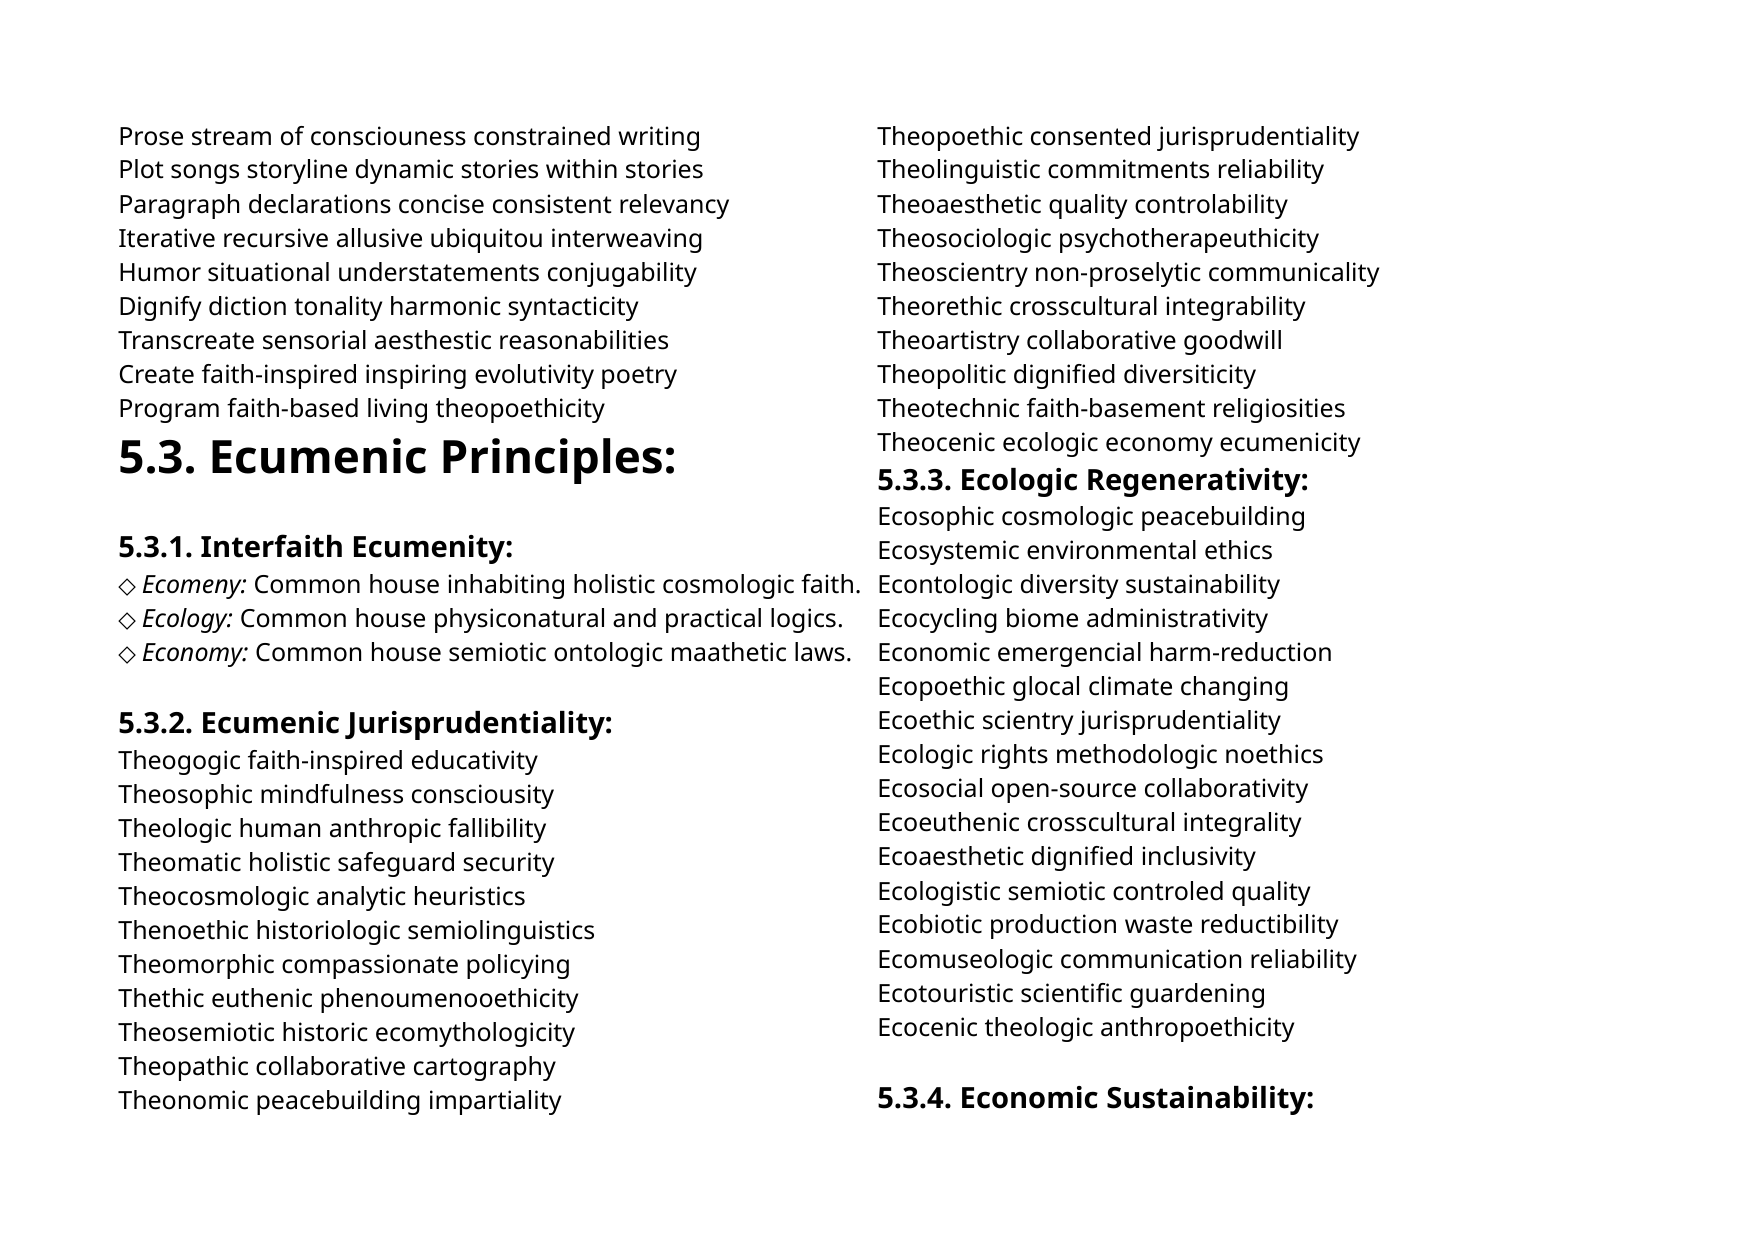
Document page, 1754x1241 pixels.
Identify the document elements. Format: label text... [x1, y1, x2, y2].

text Thenoethic historiologic semiolinguistics [118, 913, 877, 947]
text ◇ Ecology: Common house physiconatural and practical logics. [118, 601, 877, 634]
text Theoscientry non-proselytic communicality [877, 254, 1636, 288]
text Ecoaesthetic dignified inclusivity [877, 839, 1636, 873]
text Ecobiotic production waste reductibility [877, 907, 1636, 941]
text Theogogic faith-inspired educativity [118, 742, 877, 776]
text Transcreate sensorial aesthestic reasonabilities [118, 322, 877, 357]
text Theosophic mindfulness consciousity [118, 776, 877, 811]
text Ecomuseologic communication reliability [877, 941, 1636, 975]
text 5.3.2. Ecumenic Jurisprudentiality: [118, 703, 877, 742]
text Ecoethic scientry jurisprudentiality [877, 703, 1636, 737]
text Ecosystemic environmental ethics [877, 532, 1636, 567]
text Ecoeuthenic crosscultural integrality [877, 805, 1636, 839]
text Iterative recursive allusive ubiquitou interweaving [118, 220, 877, 254]
text Theotechnic faith-basement religiosities [877, 391, 1636, 425]
text Theolinguistic commitments reliability [877, 152, 1636, 186]
text Theosociologic psychotherapeuthicity [877, 220, 1636, 254]
text Theonomic peacebuilding impartiality [118, 1083, 877, 1117]
text Ecopoethic glocal climate changing [877, 669, 1636, 703]
text Theopolitic dignified diversiticity [877, 357, 1636, 391]
text Theomatic holistic safeguard security [118, 844, 877, 879]
text ◇ Ecomeny: Common house inhabiting holistic cosmologic faith. [118, 566, 877, 601]
text Prose stream of consciouness constrained writing [118, 118, 877, 152]
text Humor situational understatements conjugability [118, 254, 877, 288]
text Plot songs storyline dynamic stories within stories [118, 152, 877, 186]
text Ecosophic cosmologic peacebuilding [877, 498, 1636, 532]
text Ecologic rights methodologic noethics [877, 737, 1636, 771]
text Program faith-based living theopoethicity [118, 391, 877, 425]
text Thethic euthenic phenoumenooethicity [118, 981, 877, 1015]
text 5.3. Ecumenic Principles: [118, 425, 877, 487]
text Economic emergencial harm-reduction [877, 635, 1636, 669]
text 5.3.3. Ecologic Regenerativity: [877, 459, 1636, 498]
text Ecologistic semiotic controled quality [877, 873, 1636, 907]
text Paragraph declarations concise consistent relevancy [118, 186, 877, 220]
text Theologic human anthropic fallibility [118, 811, 877, 844]
text Theomorphic compassionate policying [118, 947, 877, 981]
text 5.3.1. Interfaith Ecumenity: [118, 527, 877, 566]
text Theorethic crosscultural integrability [877, 288, 1636, 322]
text Ecocenic theologic anthropoethicity [877, 1009, 1636, 1043]
text Dignify diction tonality harmonic syntacticity [118, 288, 877, 322]
text Theopathic collaborative cartography [118, 1049, 877, 1083]
text Ecotouristic scientific guardening [877, 975, 1636, 1009]
text Econtologic diversity sustainability [877, 567, 1636, 601]
text Theoaesthetic quality controlability [877, 186, 1636, 220]
text Theosemiotic historic ecomythologicity [118, 1015, 877, 1049]
text 5.3.4. Economic Sustainability: [877, 1077, 1636, 1117]
text Theoartistry collaborative goodwill [877, 322, 1636, 357]
text Ecosocial open-source collaborativity [877, 771, 1636, 805]
text Create faith-inspired inspiring evolutivity poetry [118, 357, 877, 391]
text ◇ Economy: Common house semiotic ontologic maathetic laws. [118, 634, 877, 669]
text Theopoethic consented jurisprudentiality [877, 118, 1636, 152]
text Ecocycling biome administrativity [877, 601, 1636, 635]
text Theocenic ecologic economy ecumenicity [877, 425, 1636, 459]
text Theocosmologic analytic heuristics [118, 879, 877, 913]
